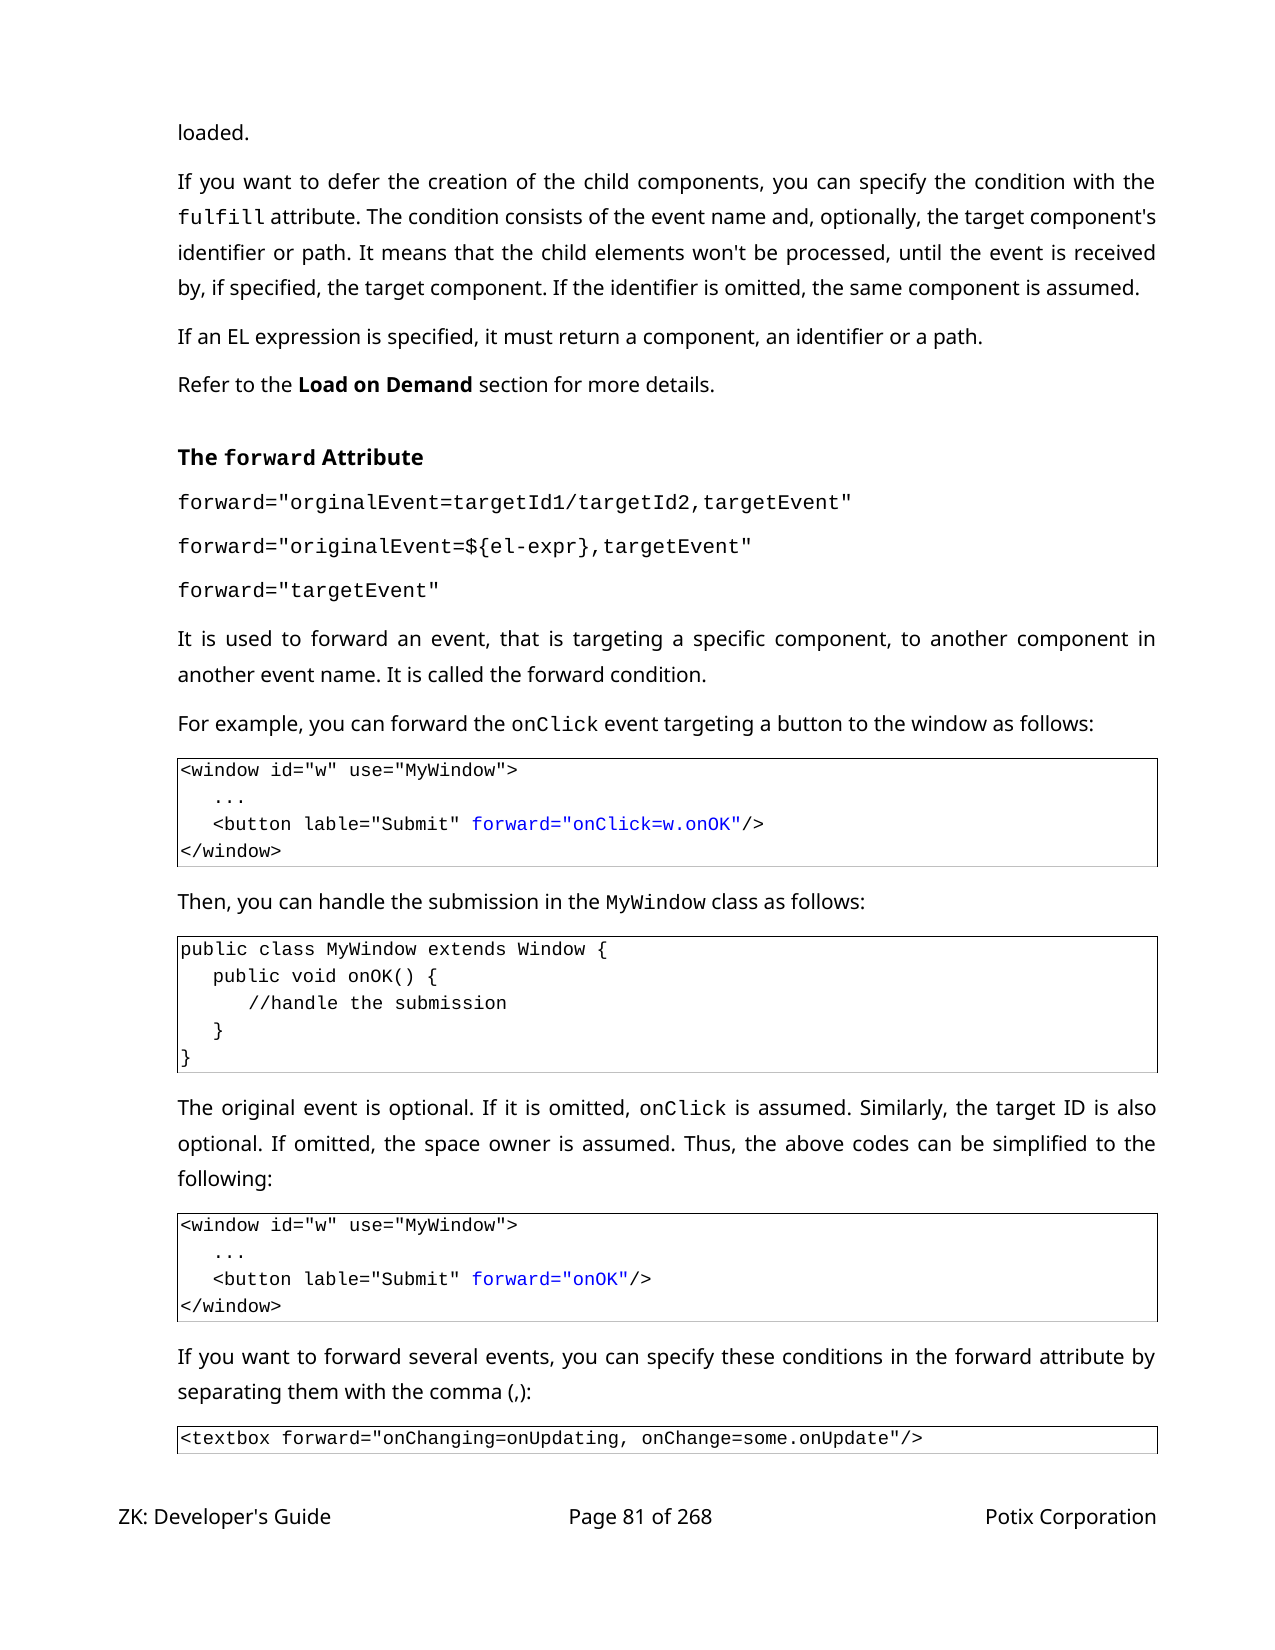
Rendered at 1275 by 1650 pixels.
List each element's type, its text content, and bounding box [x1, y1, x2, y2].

text If you want to defer the creation of the child components, you can specify the condition with the fulfill attribute. The condition consists of the event name and, optionally, the target component's identifier or path. It means that the child elements won't be processed, until the event is received by, if specified, the target component. If the identifier is omitted, the same component is assumed. [177, 167, 1157, 301]
text <window id="w" use="MyWindow"> [178, 1214, 1157, 1237]
text For example, you can forward the onClick event targeting a button to the window as follows: [177, 709, 1157, 737]
text ... [178, 785, 1157, 809]
text public void onOK() { [178, 964, 1157, 988]
text Then, you can handle the submission in the MyWindow class as follows: [177, 887, 1157, 916]
text If an EL expression is specified, it must return a component, an identifier or a path. [177, 322, 1157, 350]
text forward="targetEvent" [177, 580, 1157, 604]
text ... [178, 1240, 1157, 1264]
text public class MyWindow extends Window { [178, 937, 1157, 961]
text forward="orginalEvent=targetId1/targetId2,targetEvent" [177, 492, 1157, 516]
subtitle The forward Attribute [177, 441, 1157, 471]
text <button lable="Submit" forward="onOK"/> [178, 1267, 1157, 1291]
text Refer to the Load on Demand section for more details. [177, 371, 1157, 399]
text </window> [178, 839, 1157, 866]
text //handle the submission [178, 991, 1157, 1015]
text If you want to forward several events, you can specify these conditions in the forward attribute by separating them with the comma (,): [177, 1342, 1157, 1406]
text <textbox forward="onChanging=onUpdating, onChange=some.onUpdate"/> [178, 1427, 1157, 1453]
text } [178, 1018, 1157, 1042]
text loaded. [177, 118, 1157, 146]
text The original event is optional. If it is omitted, onClick is assumed. Similarly, the target ID is also optional. If omitted, the space owner is assumed. Thus, the above codes can be simplified to the following: [177, 1093, 1157, 1192]
text <window id="w" use="MyWindow"> [178, 759, 1157, 782]
text forward="originalEvent=${el-expr},targetEvent" [177, 536, 1157, 560]
text </window> [178, 1294, 1157, 1321]
text It is used to forward an event, that is targeting a specific component, to another component in another event name. It is called the forward condition. [177, 624, 1157, 688]
text <button lable="Submit" forward="onClick=w.onOK"/> [178, 812, 1157, 836]
text } [178, 1045, 1157, 1072]
